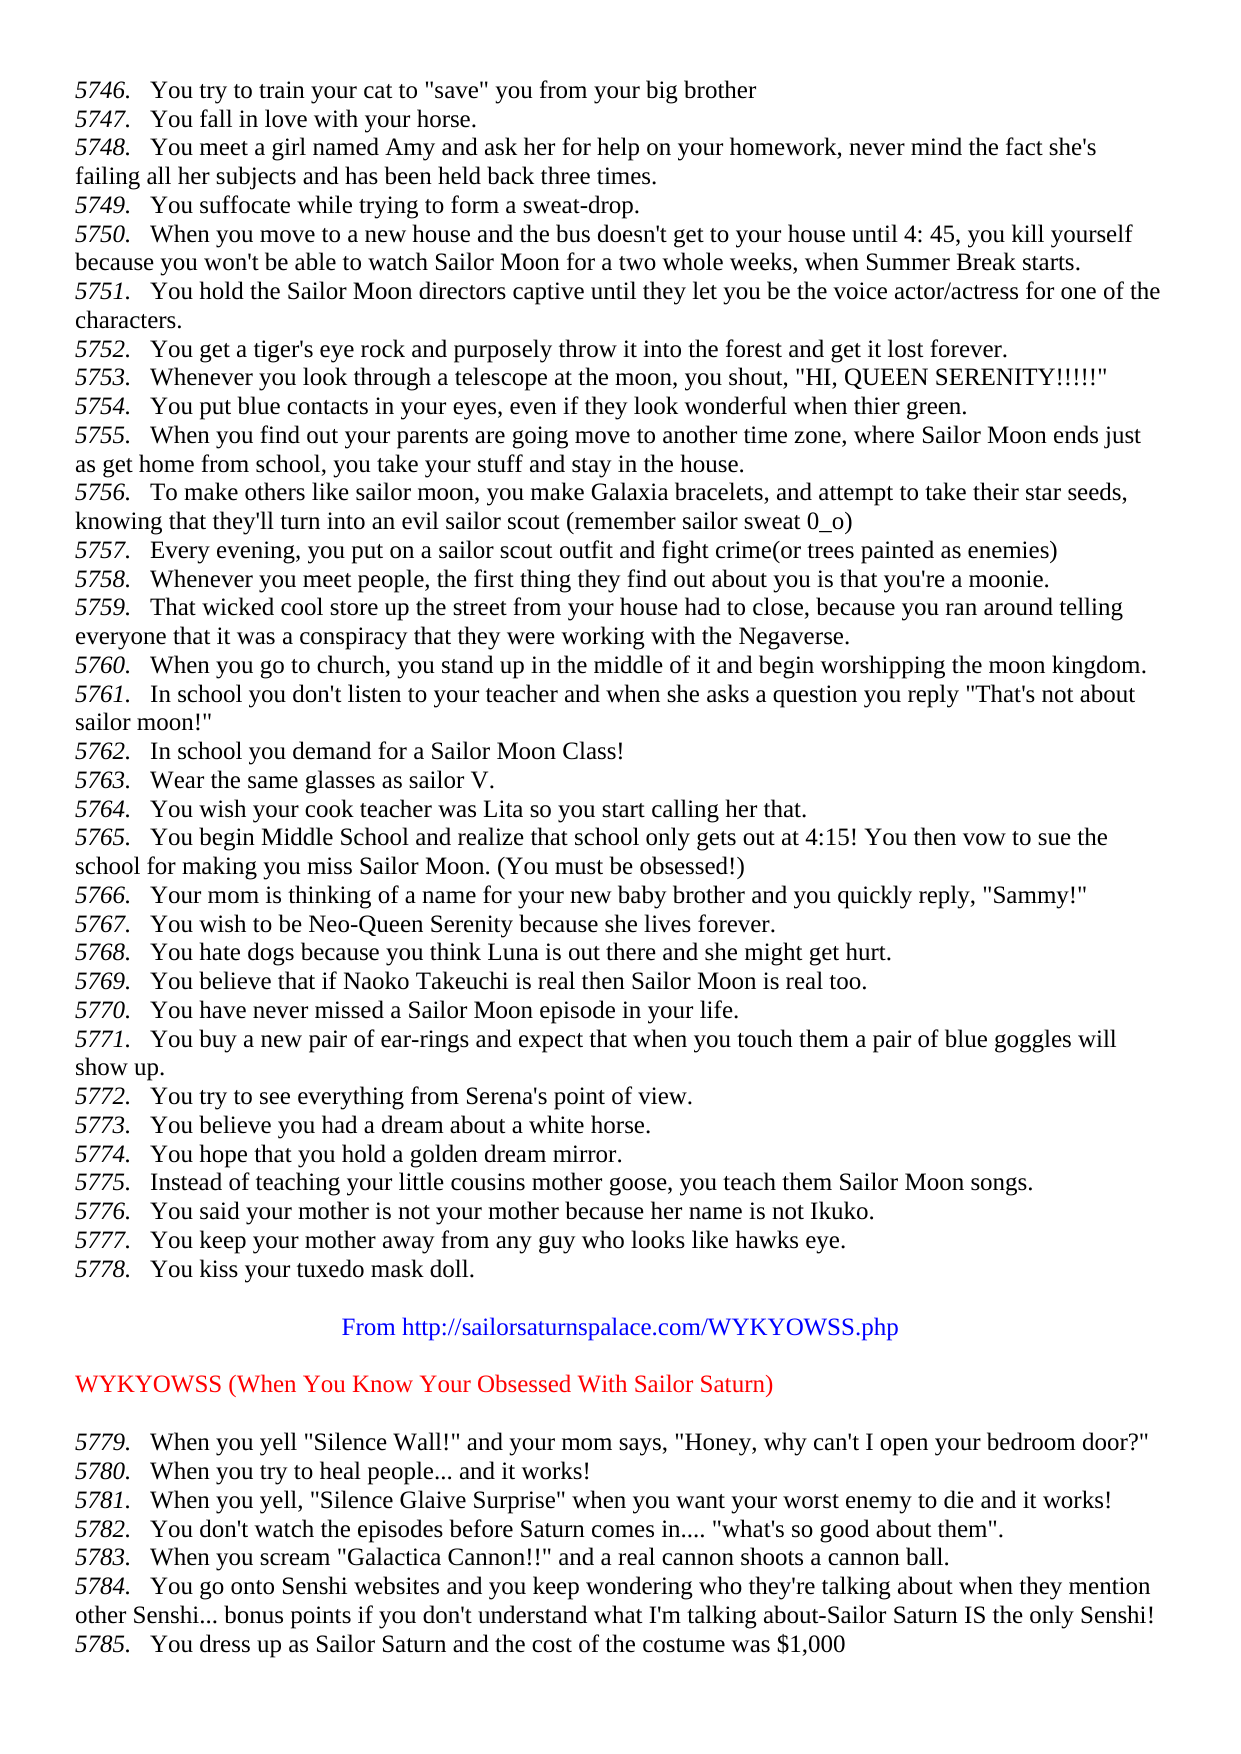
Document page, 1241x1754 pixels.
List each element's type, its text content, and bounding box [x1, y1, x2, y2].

list You get a tiger's eye rock and purposely throw it into the forest and get it lost forever. [75, 334, 1165, 362]
list You said your mother is not your mother because her name is not Ikuko. [75, 1196, 1165, 1225]
text WYKYOWSS (When You Know Your Obsessed With Sailor Saturn) [75, 1369, 1165, 1398]
list You have never missed a Sailor Moon episode in your life. [75, 995, 1165, 1024]
list You believe you had a dream about a white horse. [75, 1110, 1165, 1139]
list You don't watch the episodes before Saturn comes in.... "what's so good about them". [75, 1514, 1165, 1542]
list You go onto Senshi websites and you keep wondering who they're talking about when they mention other Senshi... bonus points if you don't understand what I'm talking about-Sailor Saturn IS the only Senshi! [75, 1571, 1165, 1629]
list When you yell "Silence Wall!" and your mom says, "Honey, why can't I open your bedroom door?" [75, 1427, 1165, 1456]
list When you find out your parents are going move to another time zone, where Sailor Moon ends just as get home from school, you take your stuff and stay in the house. [75, 420, 1165, 477]
list You try to train your cat to "save" you from your big brother [75, 75, 1165, 104]
list You hold the Sailor Moon directors captive until they let you be the voice actor/actress for one of the characters. [75, 276, 1165, 334]
list You hate dogs because you think Luna is out there and she might get hurt. [75, 937, 1165, 966]
list You put blue contacts in your eyes, even if they look wonderful when thier green. [75, 391, 1165, 420]
list You begin Middle School and realize that school only gets out at 4:15! You then vow to sue the school for making you miss Sailor Moon. (You must be obsessed!) [75, 822, 1165, 880]
list You wish to be Neo-Queen Serenity because she lives forever. [75, 909, 1165, 937]
list You keep your mother away from any guy who looks like hawks eye. [75, 1225, 1165, 1254]
list When you scream "Galactica Cannon!!" and a real cannon shoots a cannon ball. [75, 1542, 1165, 1571]
list When you go to church, you stand up in the middle of it and begin worshipping the moon kingdom. [75, 650, 1165, 679]
list In school you demand for a Sailor Moon Class! [75, 736, 1165, 765]
list Your mom is thinking of a name for your new baby brother and you quickly reply, "Sammy!" [75, 880, 1165, 909]
list In school you don't listen to your teacher and when she asks a question you reply "That's not about sailor moon!" [75, 679, 1165, 736]
list When you try to heal people... and it works! [75, 1456, 1165, 1485]
list You kiss your tuxedo mask doll. [75, 1254, 1165, 1282]
list Whenever you meet people, the first thing they find out about you is that you're a moonie. [75, 564, 1165, 592]
list Every evening, you put on a sailor scout outfit and fight crime(or trees painted as enemies) [75, 535, 1165, 564]
list You suffocate while trying to form a sweat-drop. [75, 190, 1165, 219]
list When you move to a new house and the bus doesn't get to your house until 4: 45, you kill yourself because you won't be able to watch Sailor Moon for a two whole weeks, when Summer Break starts. [75, 219, 1165, 276]
list You fall in love with your horse. [75, 104, 1165, 132]
list You wish your cook teacher was Lita so you start calling her that. [75, 794, 1165, 822]
list To make others like sailor moon, you make Galaxia bracelets, and attempt to take their star seeds, knowing that they'll turn into an evil sailor scout (remember sailor sweat 0_o) [75, 477, 1165, 535]
list When you yell, "Silence Glaive Surprise" when you want your worst enemy to die and it works! [75, 1485, 1165, 1514]
list You meet a girl named Amy and ask her for help on your homework, never mind the fact she's failing all her subjects and has been held back three times. [75, 132, 1165, 190]
text From http://sailorsaturnspalace.com/WYKYOWSS.php [75, 1312, 1165, 1340]
list Wear the same glasses as sailor V. [75, 765, 1165, 794]
list You buy a new pair of ear-rings and expect that when you touch them a pair of blue goggles will show up. [75, 1024, 1165, 1081]
list Whenever you look through a telescope at the moon, you shout, "HI, QUEEN SERENITY!!!!!" [75, 362, 1165, 391]
list You believe that if Naoko Takeuchi is real then Sailor Moon is real too. [75, 966, 1165, 995]
list You try to see everything from Serena's point of view. [75, 1081, 1165, 1110]
list You hope that you hold a golden dream mirror. [75, 1139, 1165, 1167]
list That wicked cool store up the street from your house had to close, because you ran around telling everyone that it was a conspiracy that they were working with the Negaverse. [75, 592, 1165, 650]
list You dress up as Sailor Saturn and the cost of the costume was $1,000 [75, 1629, 1165, 1657]
list Instead of teaching your little cousins mother goose, you teach them Sailor Moon songs. [75, 1167, 1165, 1196]
